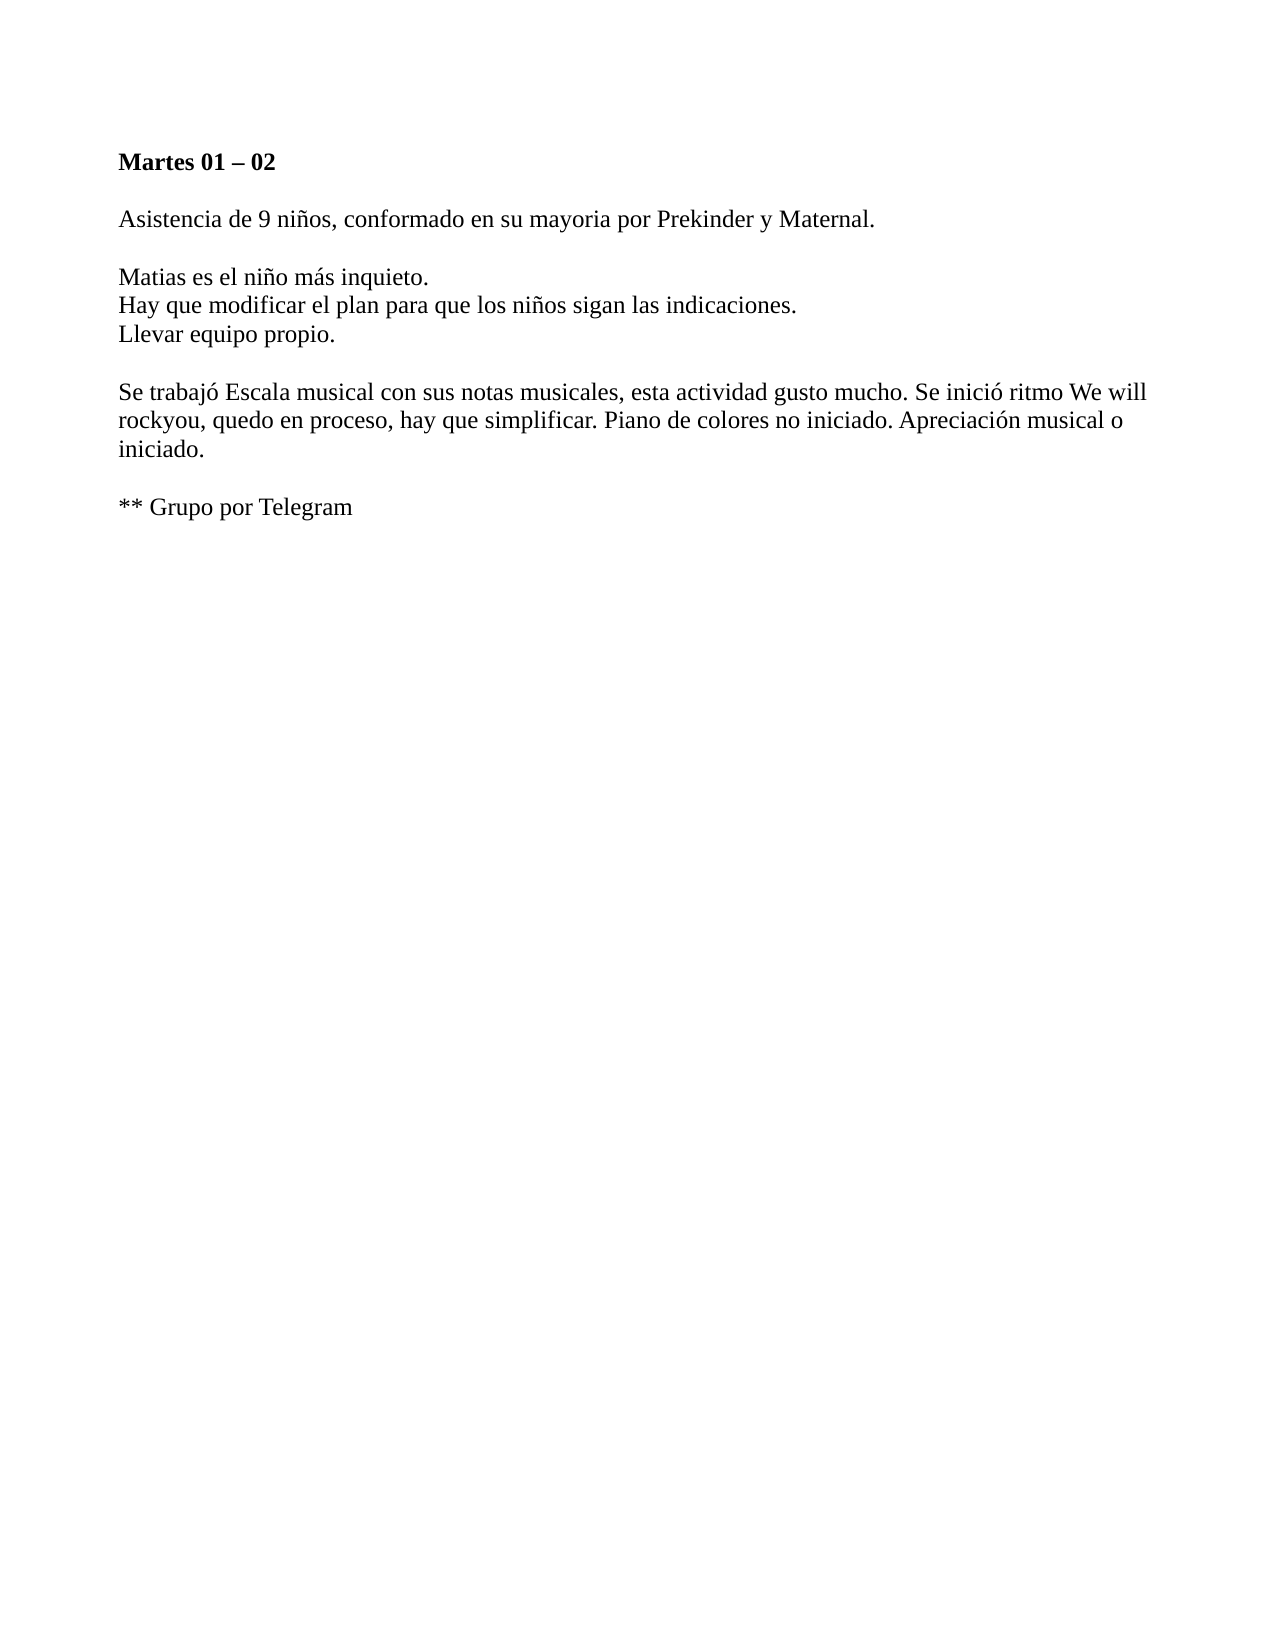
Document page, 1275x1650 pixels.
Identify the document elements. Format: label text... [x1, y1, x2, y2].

text Se trabajó Escala musical con sus notas musicales, esta actividad gusto mucho. Se inició ritmo We will rockyou, quedo en proceso, hay que simplificar. Piano de colores no iniciado. Apreciación musical o iniciado. [118, 377, 1157, 463]
text Hay que modificar el plan para que los niños sigan las indicaciones. [118, 291, 1157, 319]
text Martes 01 – 02 [118, 147, 1157, 176]
text ** Grupo por Telegram [118, 492, 1157, 521]
text Matias es el niño más inquieto. [118, 262, 1157, 291]
text Llevar equipo propio. [118, 319, 1157, 348]
text Asistencia de 9 niños, conformado en su mayoria por Prekinder y Maternal. [118, 204, 1157, 233]
